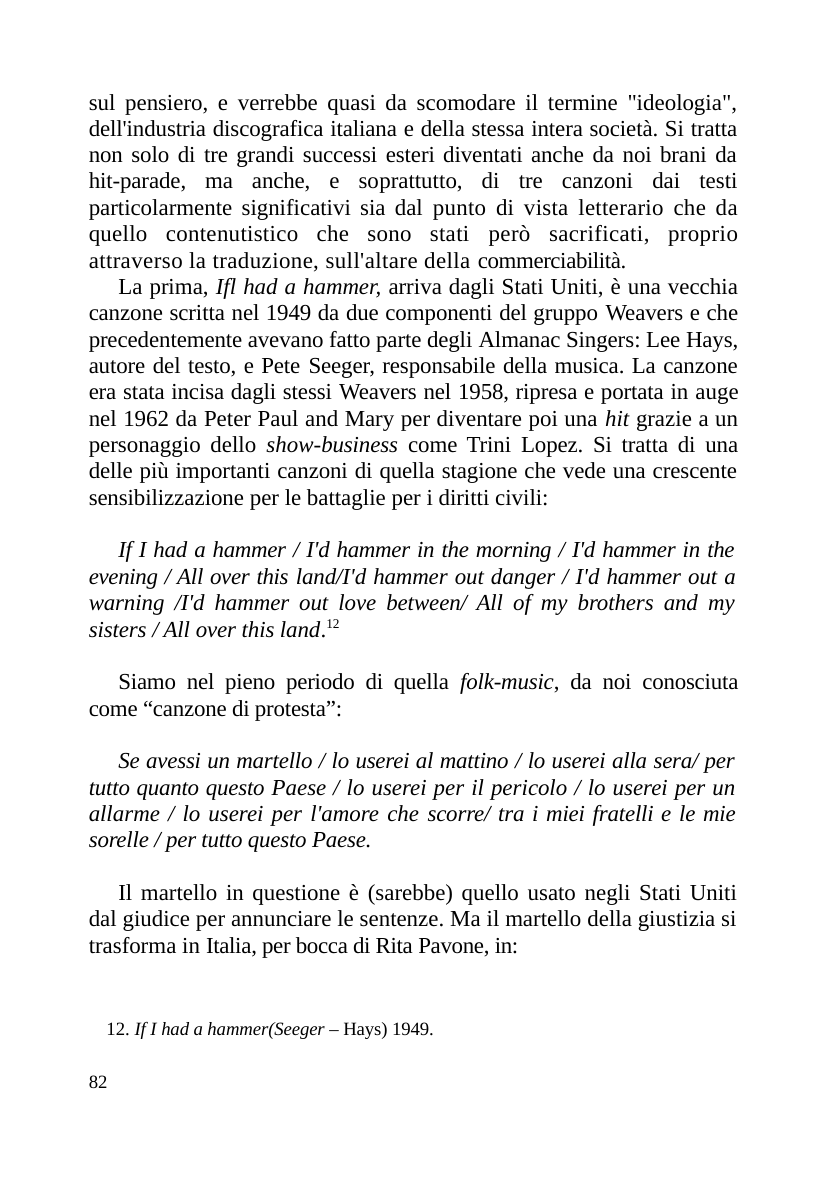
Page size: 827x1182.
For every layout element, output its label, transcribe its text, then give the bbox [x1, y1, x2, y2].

text If I had a hammer(Seeger – Hays) 1949. [88, 1021, 738, 1039]
text sul pensiero, e verrebbe quasi da scomodare il termine "ideologia", dell'industria discografica italiana e della stessa intera società. Si tratta non solo di tre grandi successi esteri diventati anche da noi brani da hit-parade, ma anche, e soprattutto, di tre canzoni dai testi particolarmente significativi sia dal punto di vista letterario che da quello contenutistico che sono stati però sacrificati, proprio attraverso la traduzione, sull'altare della commerciabilità. [88, 88, 738, 273]
text If I had a hammer / I'd hammer in the morning / I'd hammer in the evening / All over this land/I'd hammer out danger / I'd hammer out a warning /I'd hammer out love between/ All of my brothers and my sisters / All over this land. [88, 537, 738, 642]
text Il martello in questione è (sarebbe) quello usato negli Stati Uniti dal giudice per annunciare le sentenze. Ma il martello della giustizia si trasforma in Italia, per bocca di Rita Pavone, in: [88, 879, 738, 958]
text La prima, Ifl had a hammer, arriva dagli Stati Uniti, è una vecchia canzone scritta nel 1949 da due componenti del gruppo Weavers e che precedentemente avevano fatto parte degli Almanac Singers: Lee Hays, autore del testo, e Pete Seeger, responsabile della musica. La canzone era stata incisa dagli stessi Weavers nel 1958, ripresa e portata in auge nel 1962 da Peter Paul and Mary per diventare poi una hit grazie a un personaggio dello show-business come Trini Lopez. Si tratta di una delle più importanti canzoni di quella stagione che vede una crescente sensibilizzazione per le battaglie per i diritti civili: [88, 273, 738, 510]
text Siamo nel pieno periodo di quella folk-music, da noi conosciuta come “canzone di protesta”: [88, 668, 738, 721]
text Se avessi un martello / lo userei al mattino / lo userei alla sera/ per tutto quanto questo Paese / lo userei per il pericolo / lo userei per un allarme / lo userei per l'amore che scorre/ tra i miei fratelli e le mie sorelle / per tutto questo Paese. [88, 747, 738, 853]
